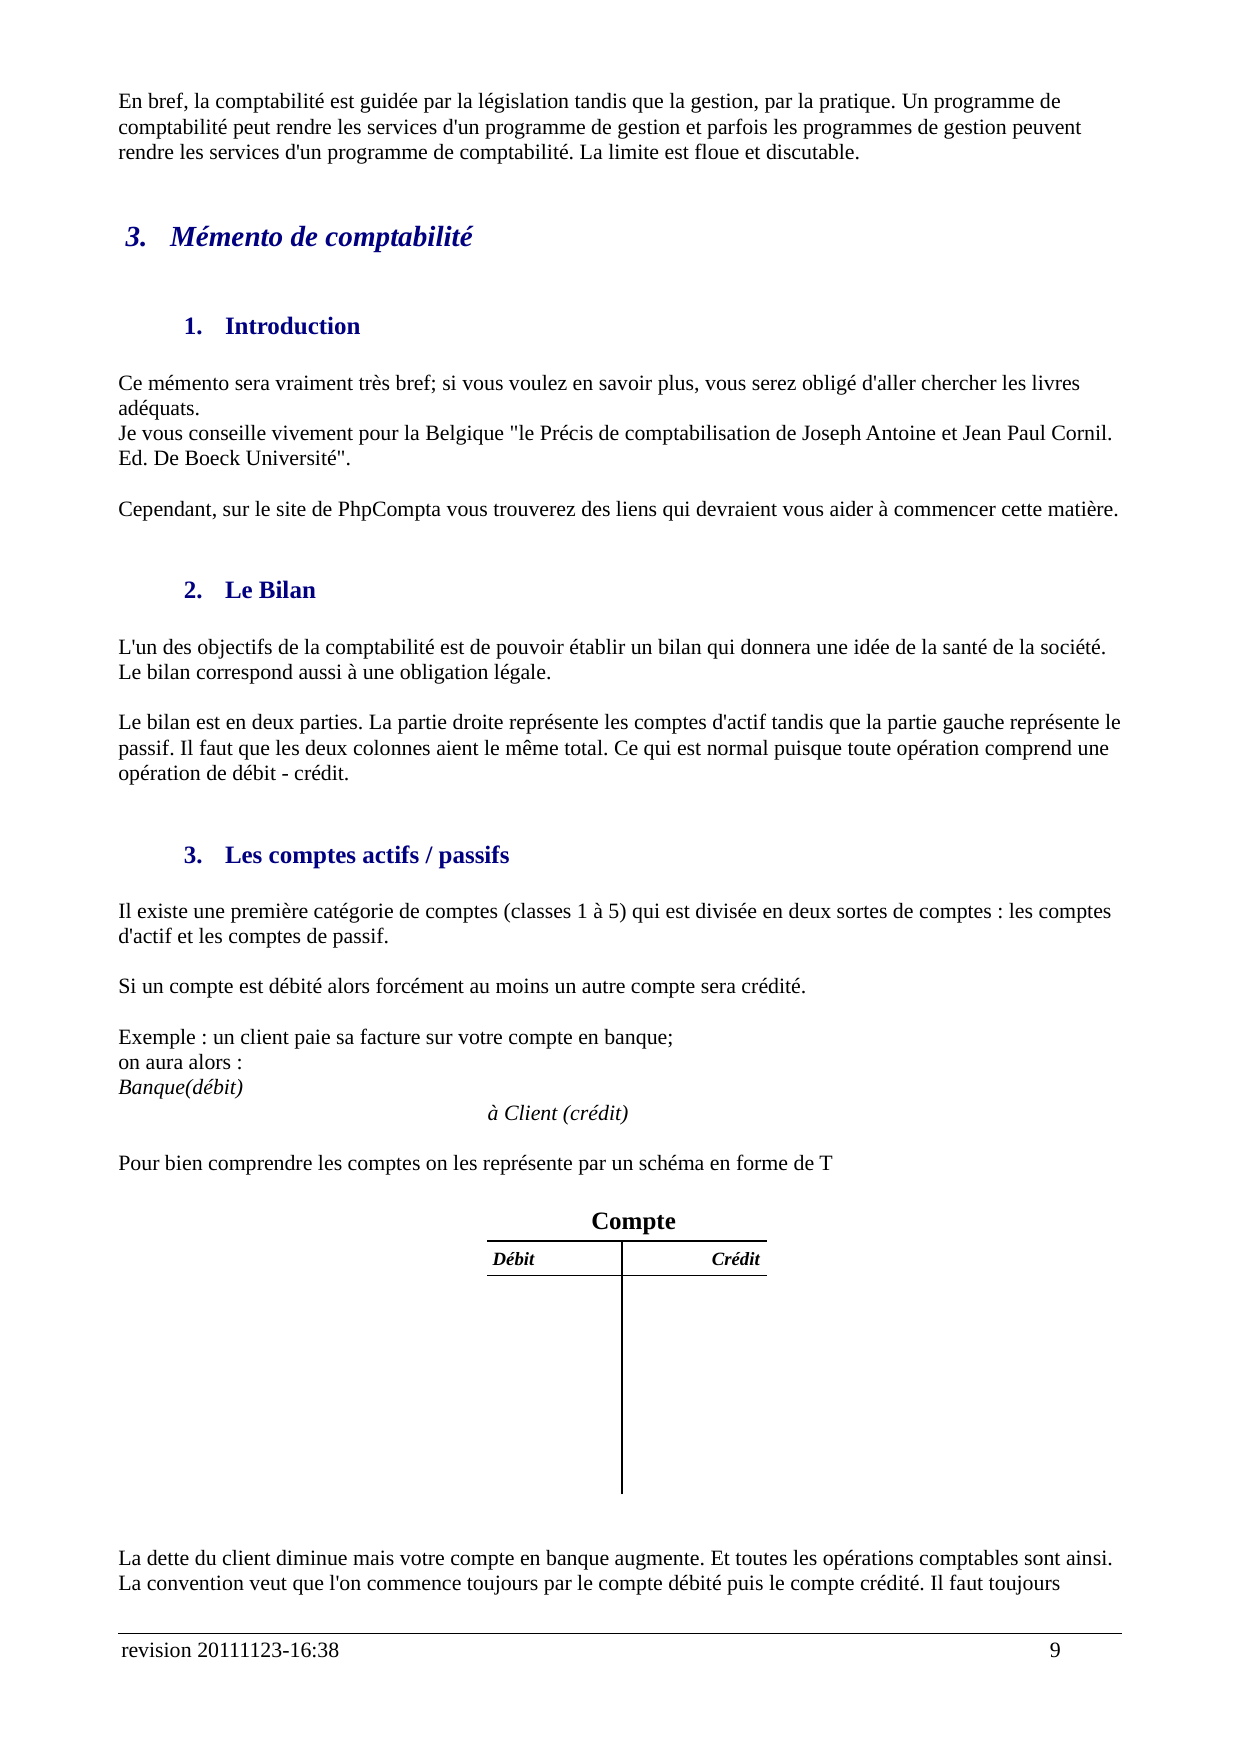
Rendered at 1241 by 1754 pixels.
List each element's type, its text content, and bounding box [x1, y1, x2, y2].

table_cell Crédit [623, 1242, 767, 1275]
table_cell [487, 1276, 621, 1494]
text En bref, la comptabilité est guidée par la législation tandis que la gestion, par la pratique. Un programme de comptabilité peut rendre les services d'un programme de gestion et parfois les programmes de gestion peuvent rendre les services d'un programme de comptabilité. La limite est floue et discutable. [118, 88, 1122, 164]
text L'un des objectifs de la comptabilité est de pouvoir établir un bilan qui donnera une idée de la santé de la société. [118, 634, 1122, 659]
text Le bilan correspond aussi à une obligation légale. [118, 659, 1122, 684]
subtitle Introduction [177, 311, 1122, 340]
table_cell Débit [487, 1242, 621, 1275]
text Le bilan est en deux parties. La partie droite représente les comptes d'actif tandis que la partie gauche représente le passif. Il faut que les deux colonnes aient le même total. Ce qui est normal puisque toute opération comprend une opération de débit - crédit. [118, 709, 1122, 785]
text Si un compte est débité alors forcément au moins un autre compte sera crédité. [118, 973, 1122, 999]
text Banque(débit) [118, 1074, 1122, 1099]
text Il existe une première catégorie de comptes (classes 1 à 5) qui est divisée en deux sortes de comptes : les comptes d'actif et les comptes de passif. [118, 898, 1125, 948]
table_cell [623, 1276, 767, 1494]
subtitle Les comptes actifs / passifs [177, 840, 1122, 868]
text Exemple : un client paie sa facture sur votre compte en banque; [118, 1024, 1122, 1049]
text La dette du client diminue mais votre compte en banque augmente. Et toutes les opérations comptables sont ainsi. La convention veut que l'on commence toujours par le compte débité puis le compte crédité. Il faut toujours [118, 1545, 1122, 1595]
text Pour bien comprendre les comptes on les représente par un schéma en forme de T [118, 1150, 1122, 1175]
text on aura alors : [118, 1049, 1122, 1074]
text Je vous conseille vivement pour la Belgique "le Précis de comptabilisation de Joseph Antoine et Jean Paul Cornil. Ed. De Boeck Université". [118, 420, 1122, 470]
text Ce mémento sera vraiment très bref; si vous voulez en savoir plus, vous serez obligé d'aller chercher les livres adéquats. [118, 369, 1122, 420]
text Cependant, sur le site de PhpCompta vous trouverez des liens qui devraient vous aider à commencer cette matière. [118, 496, 1122, 521]
text à Client (crédit) [118, 1099, 1122, 1125]
subtitle Le Bilan [177, 576, 1122, 604]
table_header Compte [487, 1200, 767, 1240]
subtitle Mémento de comptabilité [118, 219, 1122, 252]
